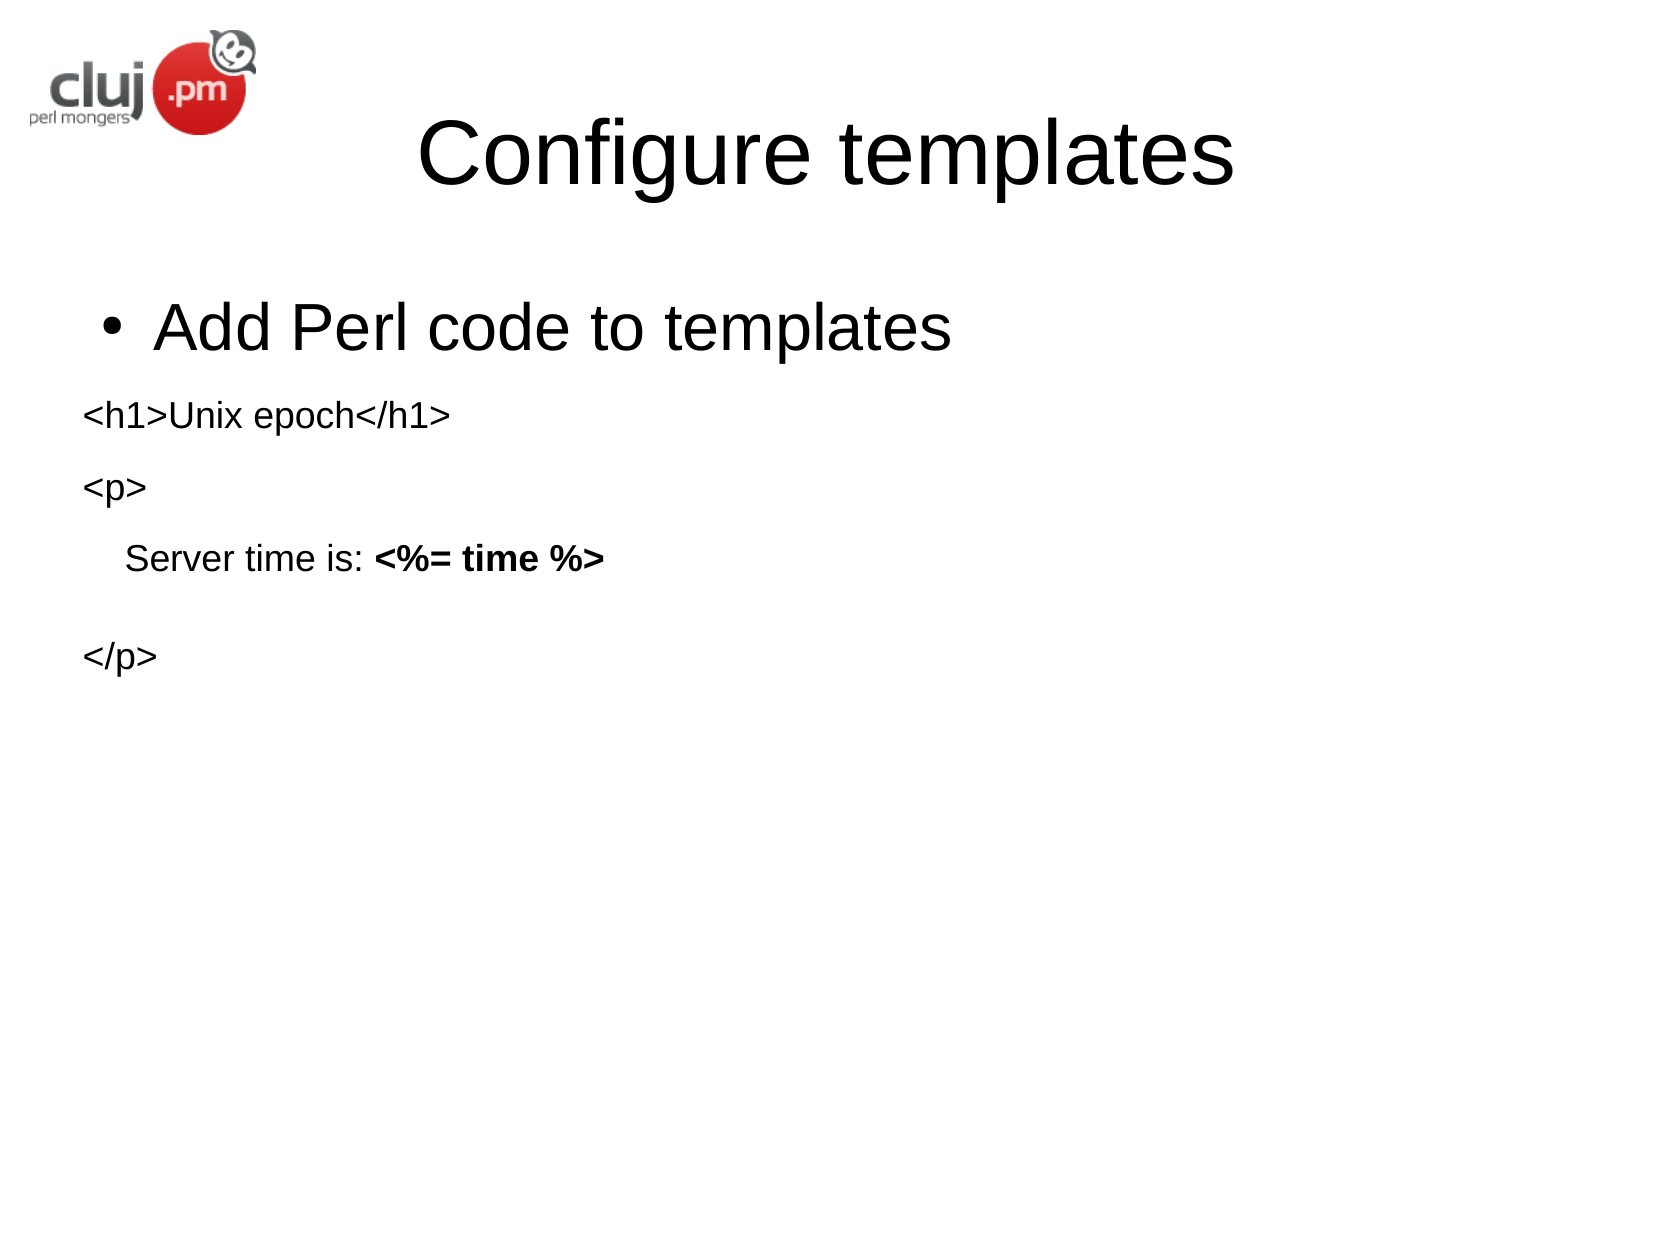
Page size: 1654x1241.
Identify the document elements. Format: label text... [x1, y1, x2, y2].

list Add Perl code to templates <h1>Unix epoch</h1> <p> Server time is: <%= time %> </p> [82, 290, 1538, 1010]
title Configure templates [82, 49, 1571, 257]
picture [30, 30, 256, 135]
